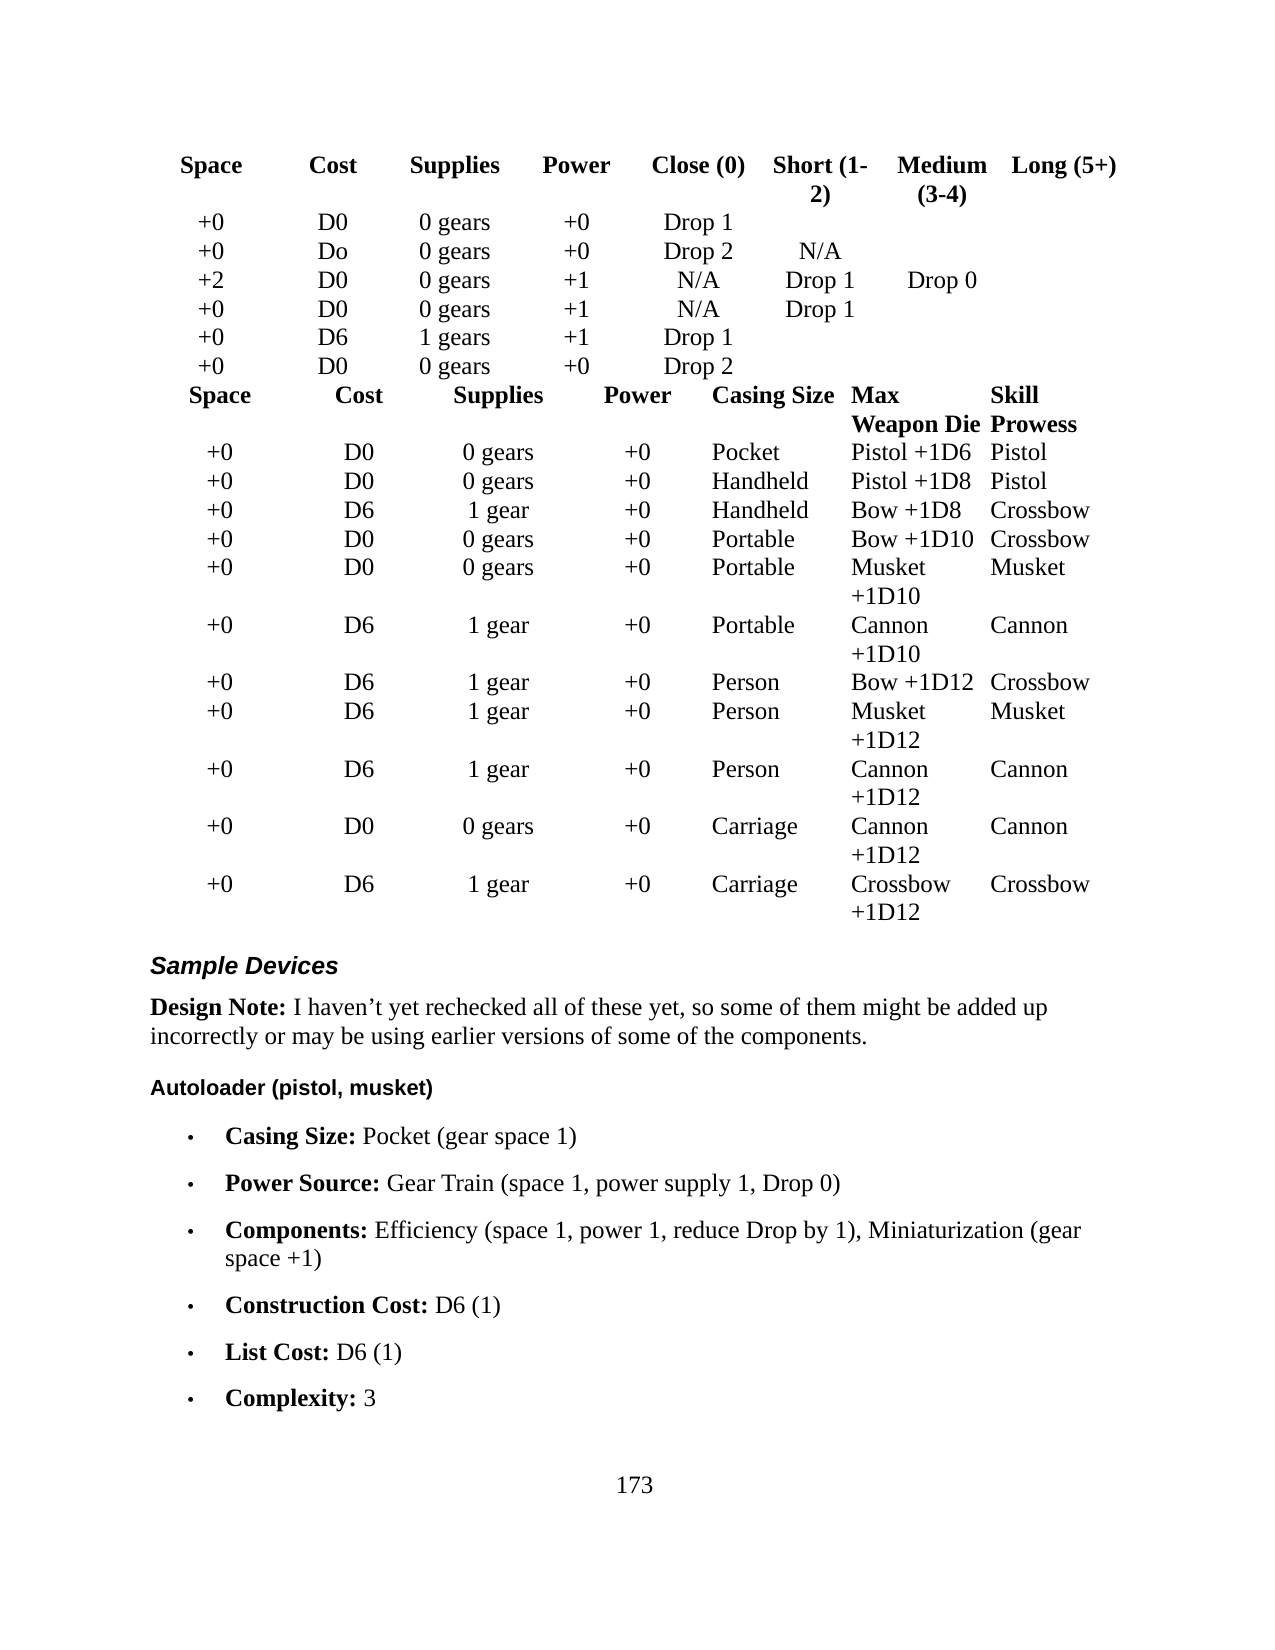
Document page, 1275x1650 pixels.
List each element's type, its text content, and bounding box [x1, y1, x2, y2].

table_cell +0 [568, 610, 707, 667]
list Construction Cost: D6 (1) [187, 1290, 1125, 1319]
table_cell 0 gears [394, 351, 516, 380]
table_cell Carriage [707, 869, 846, 926]
table_cell Musket +1D12 [846, 696, 986, 754]
table_cell N/A [759, 236, 881, 265]
table_cell +1 [516, 265, 637, 294]
table_cell Pistol +1D8 [846, 466, 986, 495]
table_cell [1003, 351, 1125, 380]
table_cell Crossbow [986, 495, 1125, 524]
table_cell +2 [150, 265, 272, 294]
table_header Power [516, 150, 637, 207]
table_cell 1 gear [429, 495, 568, 524]
table_cell 0 gears [429, 466, 568, 495]
table_header Close (0) [638, 150, 759, 207]
table_cell +0 [150, 294, 272, 322]
table_cell D0 [272, 208, 394, 236]
table_cell Pistol +1D6 [846, 438, 986, 466]
table_cell [881, 236, 1003, 265]
table_cell D0 [289, 553, 428, 610]
table_cell Crossbow +1D12 [846, 869, 986, 926]
table_cell Drop 2 [638, 351, 759, 380]
table_cell Bow +1D10 [846, 524, 986, 552]
table_cell +0 [150, 811, 289, 869]
table_cell D0 [289, 438, 428, 466]
table_cell +0 [150, 208, 272, 236]
table_header Space [150, 150, 272, 207]
table_cell +0 [516, 208, 637, 236]
table_cell 1 gear [429, 869, 568, 926]
table_cell [881, 351, 1003, 380]
table_cell +0 [150, 869, 289, 926]
list Casing Size: Pocket (gear space 1) [187, 1121, 1125, 1150]
table_cell +0 [150, 438, 289, 466]
table_header Power [568, 380, 707, 437]
table_cell Carriage [707, 811, 846, 869]
table_cell [1003, 294, 1125, 322]
subtitle Autoloader (pistol, musket) [150, 1075, 1125, 1100]
table_cell Portable [707, 553, 846, 610]
table_header Space [150, 380, 289, 437]
table_cell Cannon [986, 811, 1125, 869]
table_cell +1 [516, 323, 637, 351]
table_cell Crossbow [986, 524, 1125, 552]
table_cell Cannon +1D12 [846, 754, 986, 811]
table_cell Cannon [986, 754, 1125, 811]
table_cell +0 [568, 553, 707, 610]
text Design Note: I haven’t yet rechecked all of these yet, so some of them might be added up incorrectly or may be using earlier versions of some of the components. [150, 992, 1125, 1050]
table_cell Drop 2 [638, 236, 759, 265]
table_cell Bow +1D8 [846, 495, 986, 524]
table_cell +0 [150, 754, 289, 811]
table_cell +0 [150, 236, 272, 265]
table_cell Musket [986, 553, 1125, 610]
table_cell Person [707, 696, 846, 754]
table_cell Musket [986, 696, 1125, 754]
table_cell Bow +1D12 [846, 668, 986, 696]
table_cell [1003, 265, 1125, 294]
table_cell [1003, 236, 1125, 265]
table_cell +0 [568, 668, 707, 696]
table_cell D6 [289, 696, 428, 754]
table_cell Crossbow [986, 668, 1125, 696]
table_header Skill Prowess [986, 380, 1125, 437]
table_header Supplies [429, 380, 568, 437]
table_cell +0 [150, 668, 289, 696]
table_cell [1003, 323, 1125, 351]
table_cell [881, 208, 1003, 236]
table_header Medium (3-4) [881, 150, 1003, 207]
table_cell Person [707, 668, 846, 696]
table_cell 1 gear [429, 668, 568, 696]
table_header Cost [272, 150, 394, 207]
table_cell Do [272, 236, 394, 265]
list List Cost: D6 (1) [187, 1337, 1125, 1366]
table_cell [881, 294, 1003, 322]
table_cell D0 [272, 265, 394, 294]
table_cell 1 gear [429, 696, 568, 754]
table_header Supplies [394, 150, 516, 207]
table_cell +0 [150, 610, 289, 667]
table_cell [1003, 208, 1125, 236]
table_cell Pistol [986, 438, 1125, 466]
table_cell N/A [638, 265, 759, 294]
table_cell +0 [150, 696, 289, 754]
table_cell +0 [568, 495, 707, 524]
table_cell 0 gears [394, 236, 516, 265]
table_cell 1 gear [429, 610, 568, 667]
table_cell D6 [272, 323, 394, 351]
table_cell N/A [638, 294, 759, 322]
table_header Long (5+) [1003, 150, 1125, 207]
table_cell Drop 1 [759, 265, 881, 294]
table_cell Drop 0 [881, 265, 1003, 294]
table_cell 1 gears [394, 323, 516, 351]
table_cell 0 gears [394, 208, 516, 236]
table_cell +0 [150, 466, 289, 495]
table_cell D6 [289, 869, 428, 926]
table_cell +0 [568, 754, 707, 811]
table_cell [759, 323, 881, 351]
list Power Source: Gear Train (space 1, power supply 1, Drop 0) [187, 1168, 1125, 1197]
table_cell Person [707, 754, 846, 811]
table_cell 0 gears [429, 811, 568, 869]
table_cell +0 [568, 869, 707, 926]
table_cell Drop 1 [759, 294, 881, 322]
table_header Max Weapon Die [846, 380, 986, 437]
table_cell Musket +1D10 [846, 553, 986, 610]
table_cell Drop 1 [638, 208, 759, 236]
table_cell Handheld [707, 466, 846, 495]
table_cell [881, 323, 1003, 351]
table_cell D0 [272, 294, 394, 322]
list Complexity: 3 [187, 1383, 1125, 1412]
table_cell 0 gears [429, 438, 568, 466]
table_cell +0 [150, 323, 272, 351]
table_cell D0 [272, 351, 394, 380]
table_cell Handheld [707, 495, 846, 524]
table_cell +0 [568, 466, 707, 495]
table_cell Crossbow [986, 869, 1125, 926]
table_cell +0 [516, 351, 637, 380]
table_cell D0 [289, 524, 428, 552]
table_cell +0 [150, 553, 289, 610]
table_cell +0 [516, 236, 637, 265]
table_cell 0 gears [429, 553, 568, 610]
table_cell +0 [150, 524, 289, 552]
list Components: Efficiency (space 1, power 1, reduce Drop by 1), Miniaturization (gear space +1) [187, 1215, 1125, 1272]
table_header Cost [289, 380, 428, 437]
table_cell 0 gears [394, 265, 516, 294]
table_cell +0 [150, 495, 289, 524]
table_cell [759, 351, 881, 380]
table_cell +1 [516, 294, 637, 322]
table_cell +0 [568, 811, 707, 869]
table_cell [759, 208, 881, 236]
table_cell 1 gear [429, 754, 568, 811]
table_header Casing Size [707, 380, 846, 437]
table_cell D0 [289, 466, 428, 495]
table_cell Portable [707, 524, 846, 552]
table_cell D6 [289, 754, 428, 811]
table_cell 0 gears [394, 294, 516, 322]
table_cell D6 [289, 610, 428, 667]
subtitle Sample Devices [150, 951, 1125, 980]
table_cell Pistol [986, 466, 1125, 495]
table_cell D0 [289, 811, 428, 869]
table_cell Cannon [986, 610, 1125, 667]
table_cell Cannon +1D10 [846, 610, 986, 667]
table_cell 0 gears [429, 524, 568, 552]
table_cell Drop 1 [638, 323, 759, 351]
table_cell Cannon +1D12 [846, 811, 986, 869]
table_cell Pocket [707, 438, 846, 466]
table_cell +0 [150, 351, 272, 380]
table_cell D6 [289, 668, 428, 696]
table_cell D6 [289, 495, 428, 524]
table_header Short (1-2) [759, 150, 881, 207]
table_cell Portable [707, 610, 846, 667]
table_cell +0 [568, 438, 707, 466]
table_cell +0 [568, 696, 707, 754]
table_cell +0 [568, 524, 707, 552]
